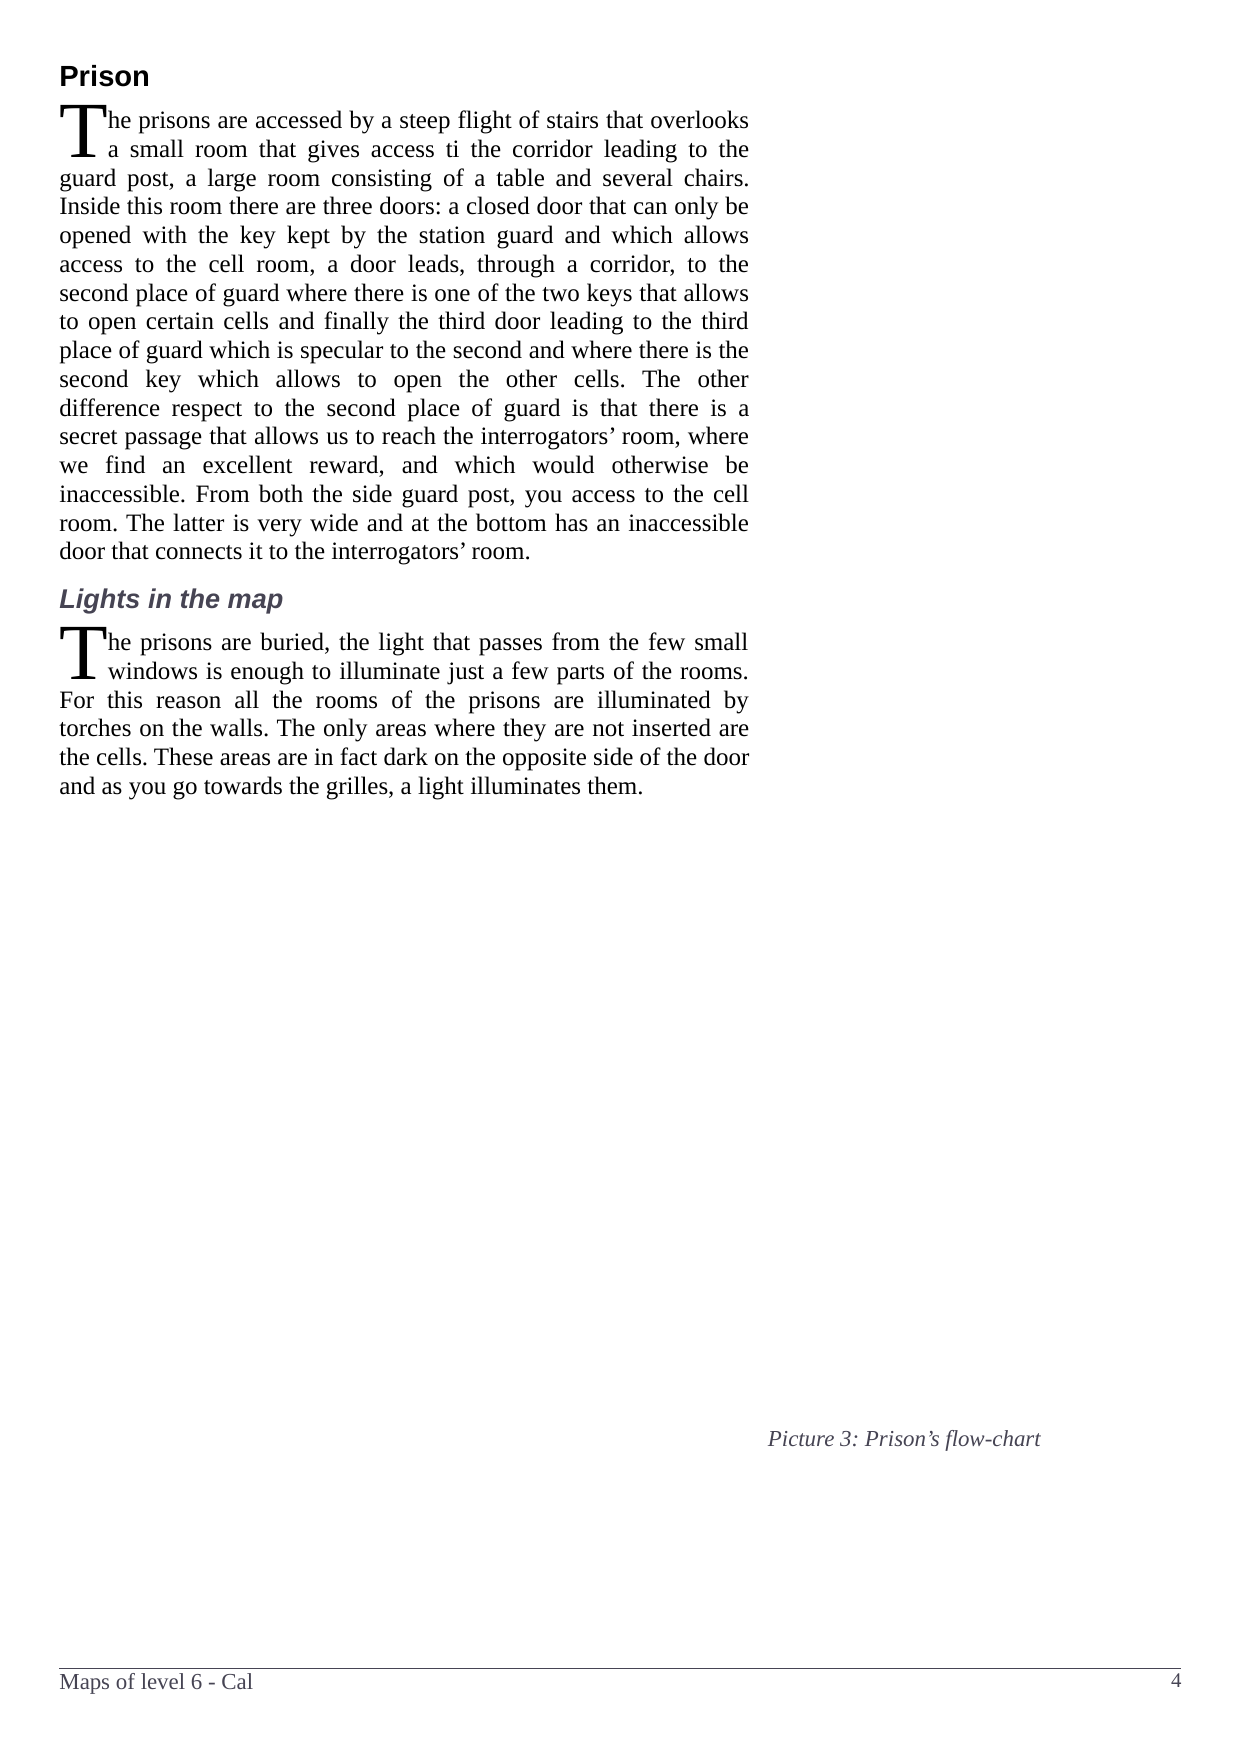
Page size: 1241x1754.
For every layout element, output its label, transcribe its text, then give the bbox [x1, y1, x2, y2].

table_header The prisons are accessed by a steep flight of stairs that overlooks a small room that gives access ti the corridor leading to the guard post, a large room consisting of a table and several chairs. Inside this room there are three doors: a closed door that can only be opened with the key kept by the station guard and which allows access to the cell room, a door leads, through a corridor, to the second place of guard where there is one of the two keys that allows to open certain cells and finally the third door leading to the third place of guard which is specular to the second and where there is the second key which allows to open the other cells. The other difference respect to the second place of guard is that there is a secret passage that allows us to reach the interrogators’ room, where we find an excellent reward, and which would otherwise be inaccessible. From both the side guard post, you access to the cell room. The latter is very wide and at the bottom has an inaccessible door that connects it to the interrogators’ room. Lights in the map The prisons are buried, the light that passes from the few small windows is enough to illuminate just a few parts of the rooms. For this reason all the rooms of the prisons are illuminated by torches on the walls. The only areas where they are not inserted are the cells. These areas are in fact dark on the opposite side of the door and as you go towards the grilles, a light illuminates them. [59, 105, 768, 1458]
table_header [772, 1432, 778, 1439]
subtitle Prison [59, 59, 1181, 93]
table_header [768, 105, 1181, 1458]
